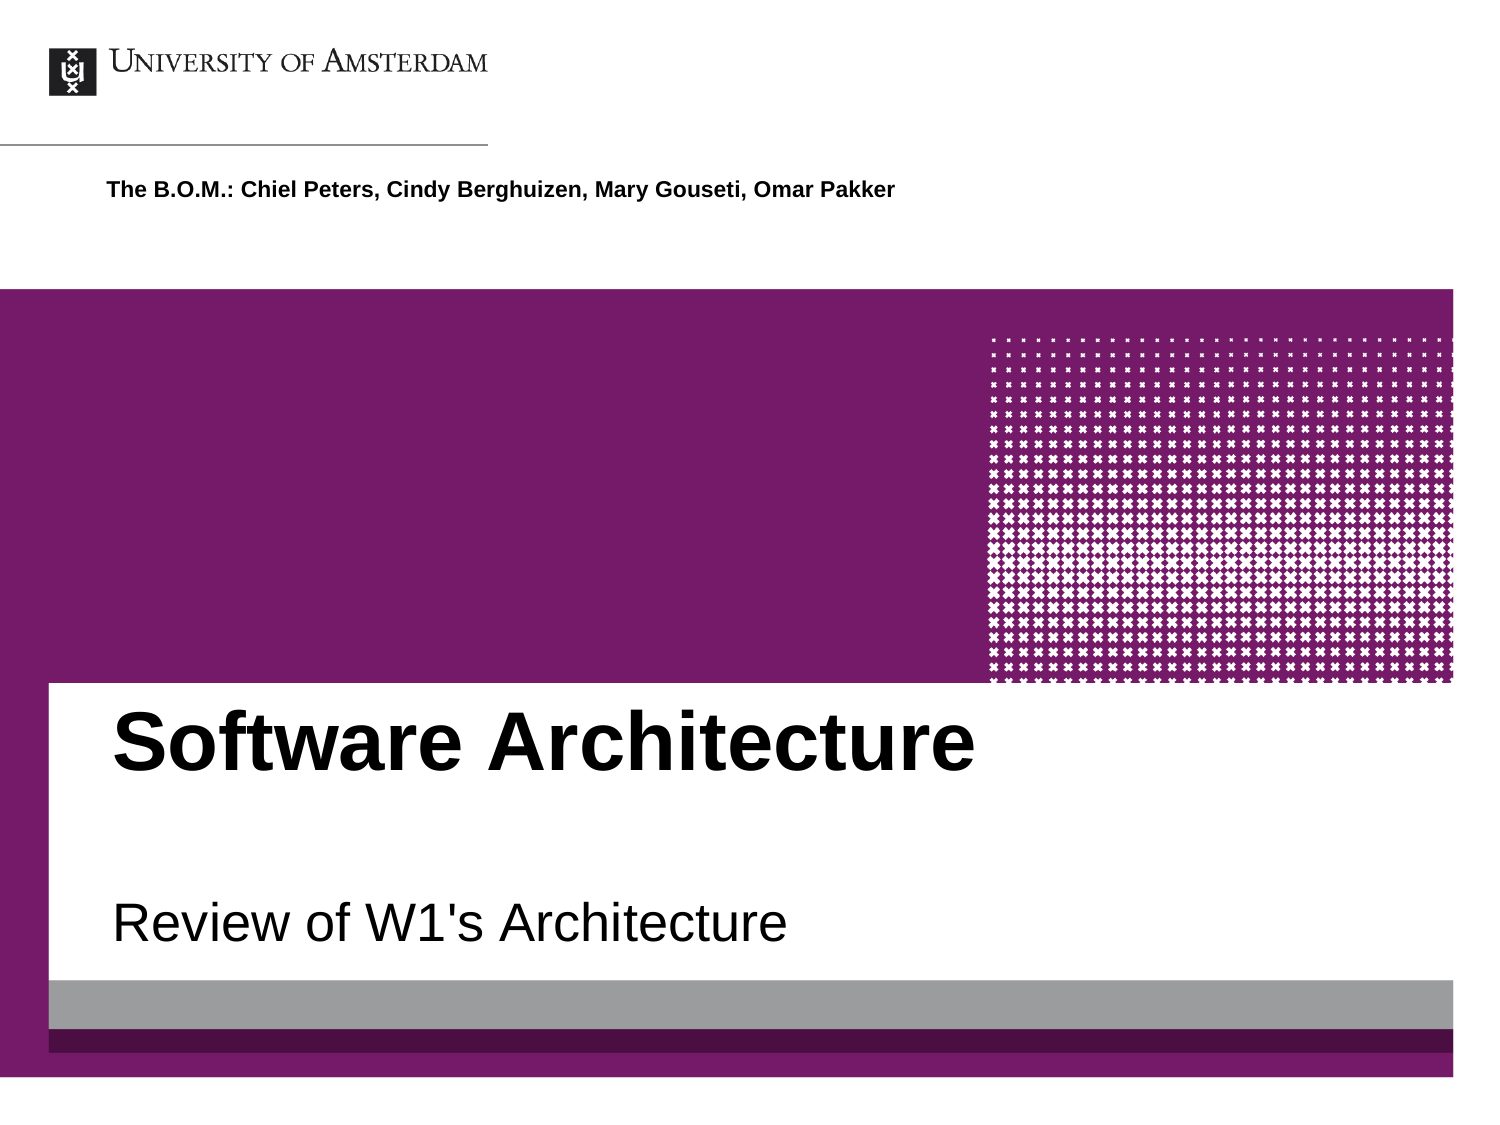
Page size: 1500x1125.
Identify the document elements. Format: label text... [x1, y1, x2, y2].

picture [0, 0, 1500, 1125]
text_box Review of W1's Architecture [112, 887, 1451, 988]
text_box The B.O.M.: Chiel Peters, Cindy Berghuizen, Mary Gouseti, Omar Pakker [106, 174, 945, 203]
text_box Software Architecture [112, 687, 1451, 863]
